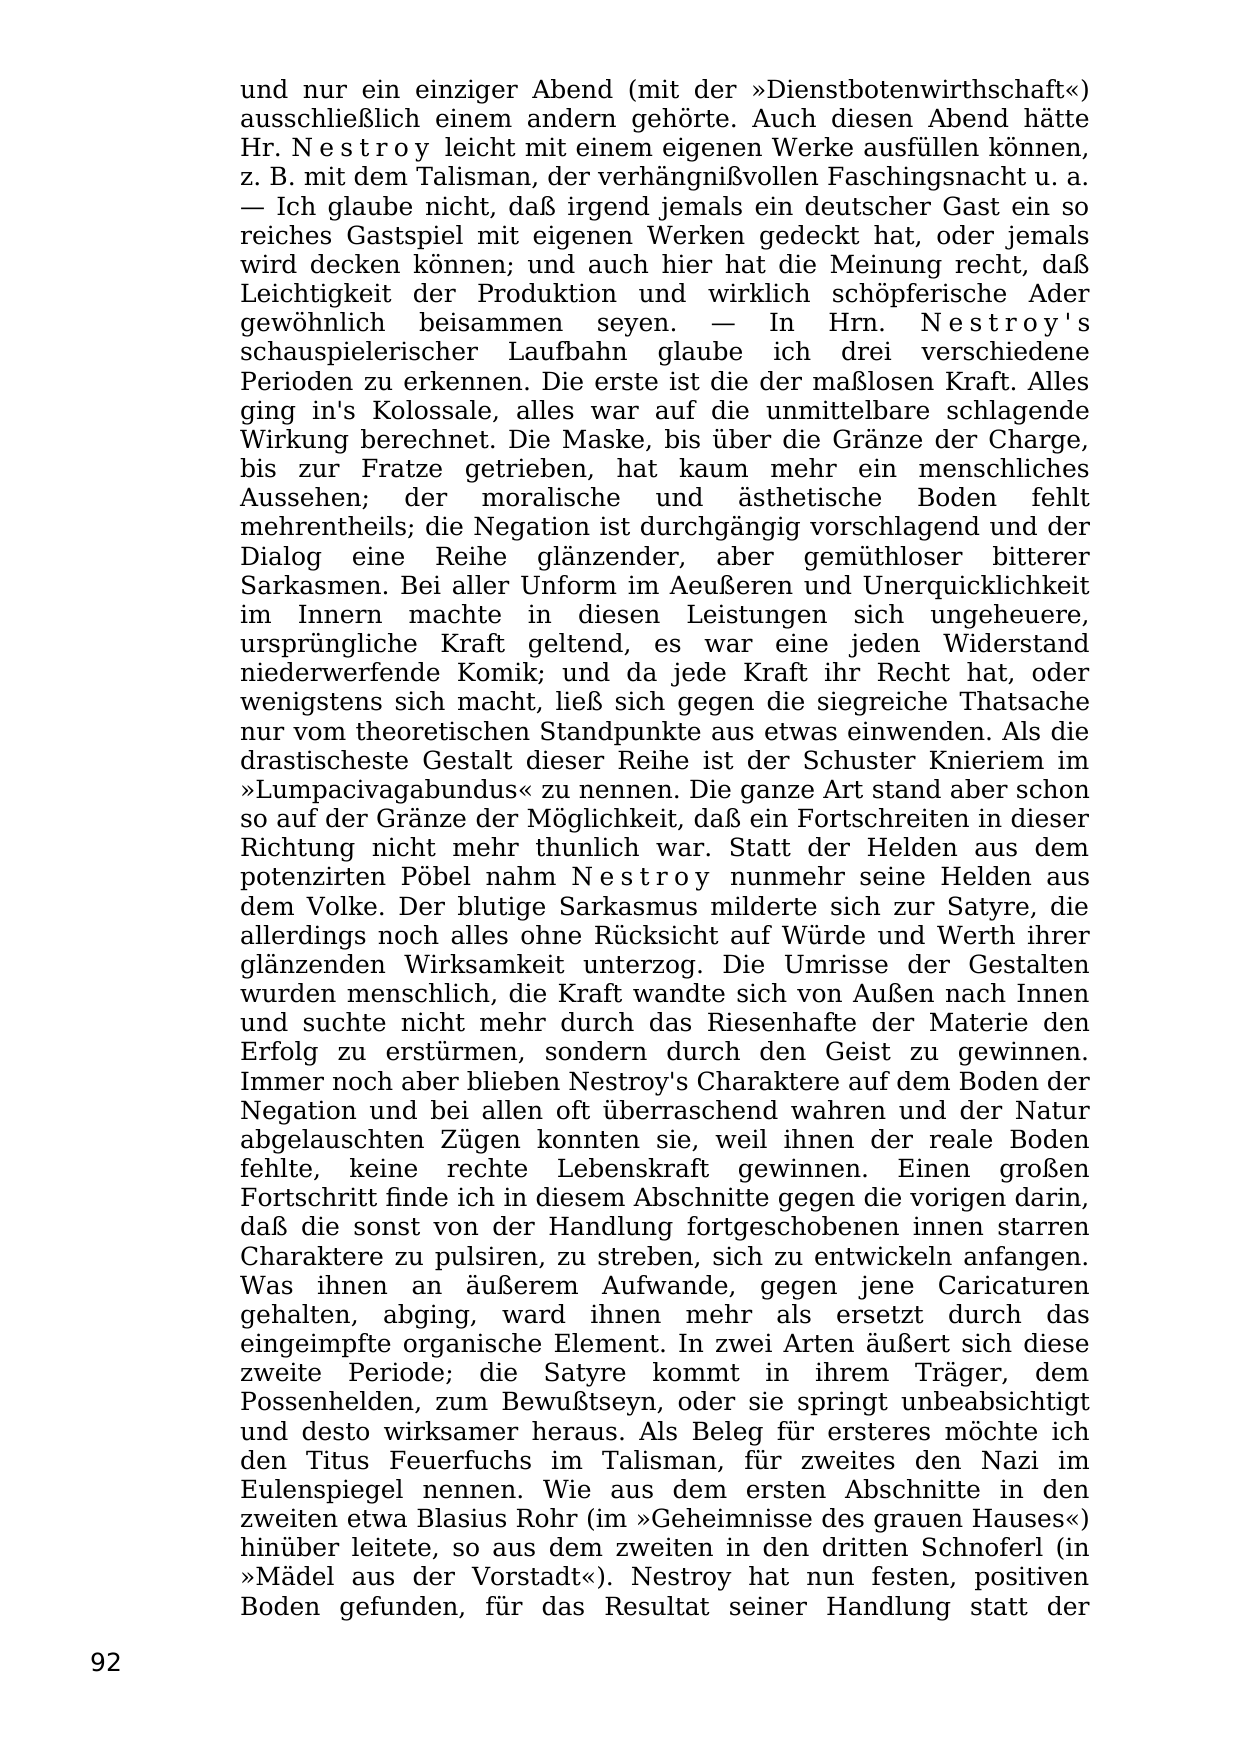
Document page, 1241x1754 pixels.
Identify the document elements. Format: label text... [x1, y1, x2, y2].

text und nur ein einziger Abend (mit der »Dienstbotenwirthschaft«) ausschließlich einem andern gehörte. Auch diesen Abend hätte Hr. Nestroy leicht mit einem eigenen Werke ausfüllen können, z. B. mit dem Talisman, der verhängnißvollen Faschingsnacht u. a. — Ich glaube nicht, daß irgend jemals ein deutscher Gast ein so reiches Gastspiel mit eigenen Werken gedeckt hat, oder jemals wird decken können; und auch hier hat die Meinung recht, daß Leichtigkeit der Produktion und wirklich schöpferische Ader gewöhnlich beisammen seyen. — In Hrn. Nestroy's schauspielerischer Laufbahn glaube ich drei verschiedene Perioden zu erkennen. Die erste ist die der maßlosen Kraft. Alles ging in's Kolossale, alles war auf die unmittelbare schlagende Wirkung berechnet. Die Maske, bis über die Gränze der Charge, bis zur Fratze getrieben, hat kaum mehr ein menschliches Aussehen; der moralische und ästhetische Boden fehlt mehrentheils; die Negation ist durchgängig vorschlagend und der Dialog eine Reihe glänzender, aber gemüthloser bitterer Sarkasmen. Bei aller Unform im Aeußeren und Unerquicklichkeit im Innern machte in diesen Leistungen sich ungeheuere, ursprüngliche Kraft geltend, es war eine jeden Widerstand niederwerfende Komik; und da jede Kraft ihr Recht hat, oder wenigstens sich macht, ließ sich gegen die siegreiche Thatsache nur vom theoretischen Standpunkte aus etwas einwenden. Als die drastischeste Gestalt dieser Reihe ist der Schuster Knieriem im »Lumpacivagabundus« zu nennen. Die ganze Art stand aber schon so auf der Gränze der Möglichkeit, daß ein Fortschreiten in dieser Richtung nicht mehr thunlich war. Statt der Helden aus dem potenzirten Pöbel nahm Nestroy nunmehr seine Helden aus dem Volke. Der blutige Sarkasmus milderte sich zur Satyre, die allerdings noch alles ohne Rücksicht auf Würde und Werth ihrer glänzenden Wirksamkeit unterzog. Die Umrisse der Gestalten wurden menschlich, die Kraft wandte sich von Außen nach Innen und suchte nicht mehr durch das Riesenhafte der Materie den Erfolg zu erstürmen, sondern durch den Geist zu gewinnen. Immer noch aber blieben Nestroy's Charaktere auf dem Boden der Negation und bei allen oft überraschend wahren und der Natur abgelauschten Zügen konnten sie, weil ihnen der reale Boden fehlte, keine rechte Lebenskraft gewinnen. Einen großen Fortschritt finde ich in diesem Abschnitte gegen die vorigen darin, daß die sonst von der Handlung fortgeschobenen innen starren Charaktere zu pulsiren, zu streben, sich zu entwickeln anfangen. Was ihnen an äußerem Aufwande, gegen jene Caricaturen gehalten, abging, ward ihnen mehr als ersetzt durch das eingeimpfte organische Element. In zwei Arten äußert sich diese zweite Periode; die Satyre kommt in ihrem Träger, dem Possenhelden, zum Bewußtseyn, oder sie springt unbeabsichtigt und desto wirksamer heraus. Als Beleg für ersteres möchte ich den Titus Feuerfuchs im Talisman, für zweites den Nazi im Eulenspiegel nennen. Wie aus dem ersten Abschnitte in den zweiten etwa Blasius Rohr (im »Geheimnisse des grauen Hauses«) hinüber leitete, so aus dem zweiten in den dritten Schnoferl (in »Mädel aus der Vorstadt«). Nestroy hat nun festen, positiven Boden gefunden, für das Resultat seiner Handlung statt der [240, 75, 1091, 1621]
